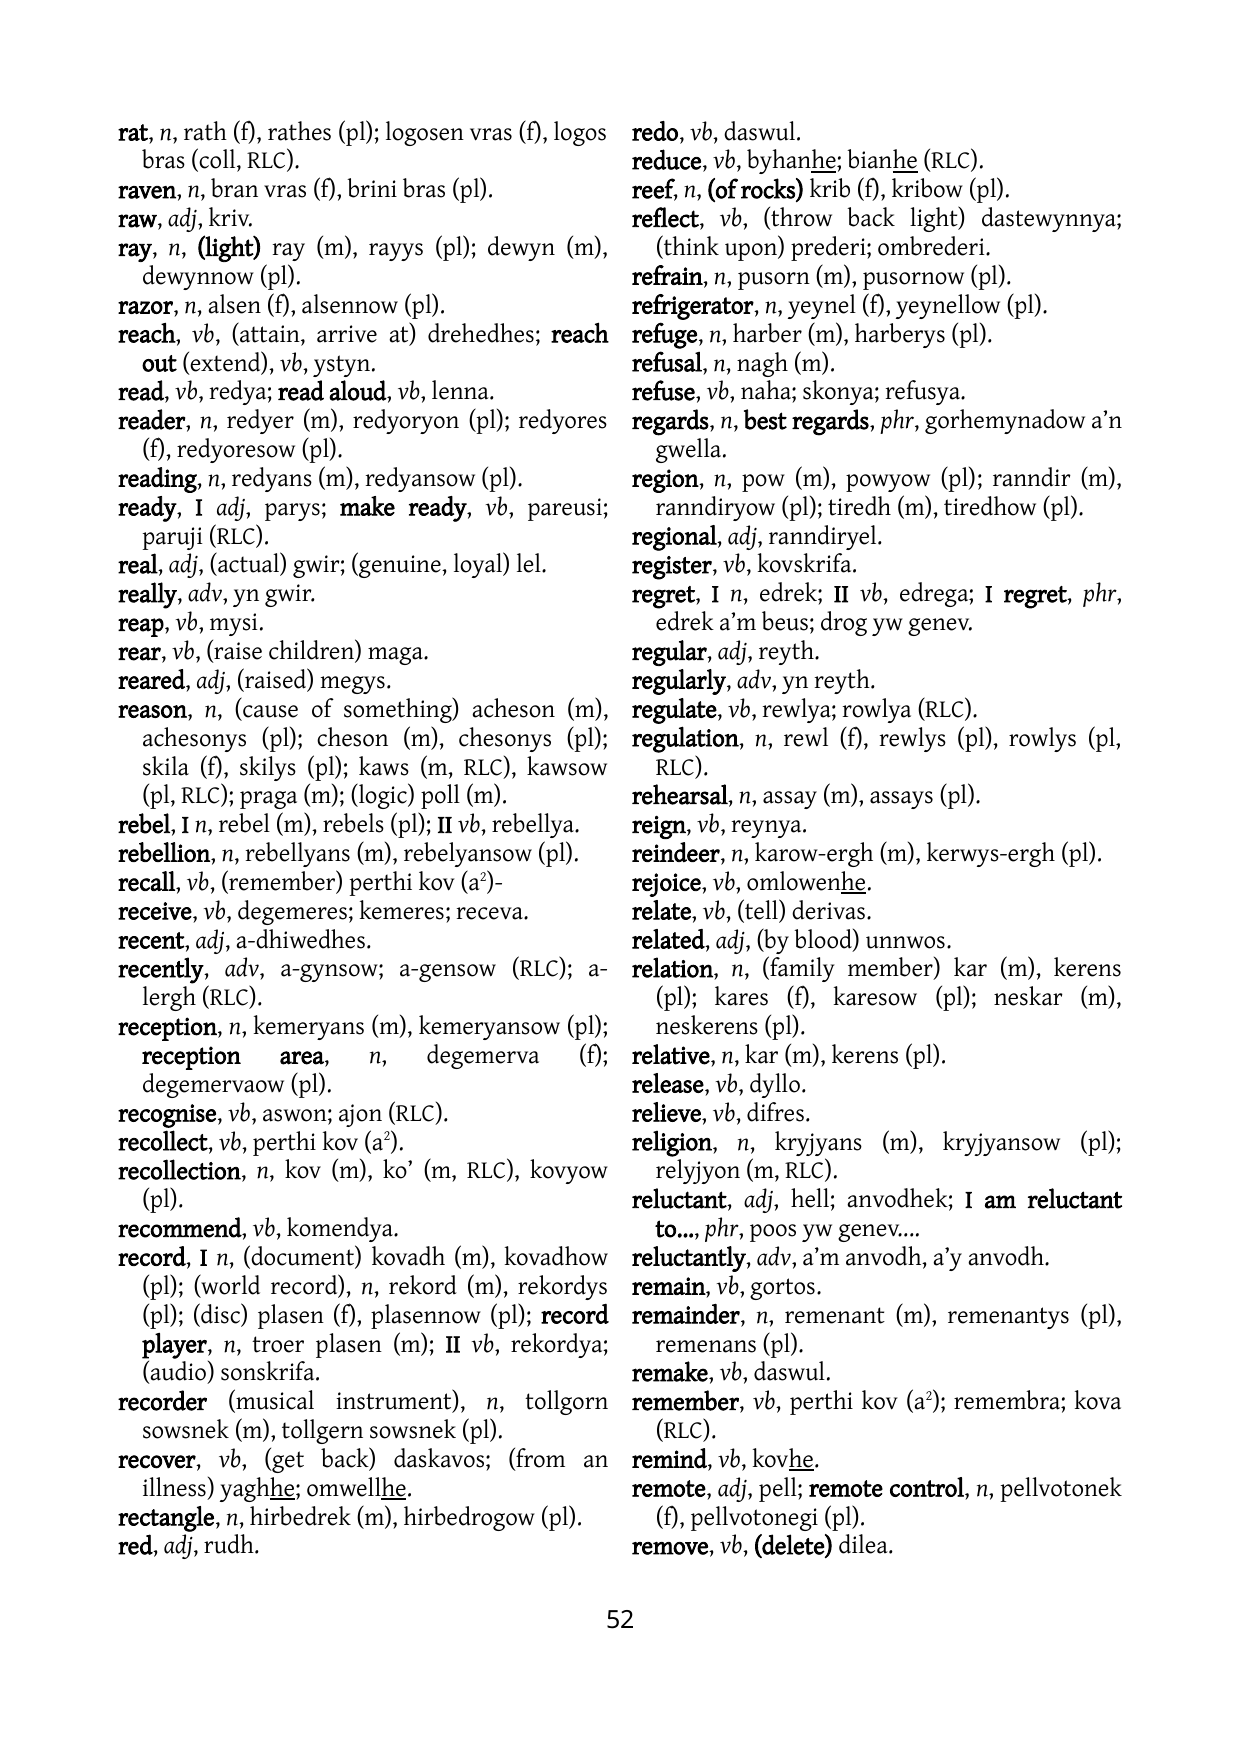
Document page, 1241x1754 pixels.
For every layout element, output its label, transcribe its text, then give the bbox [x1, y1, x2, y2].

text related, adj, (by blood) unnwos. [632, 926, 1122, 955]
text region, n, pow (m), powyow (pl); ranndir (m), ranndiryow (pl); tiredh (m), tiredhow (pl). [632, 464, 1122, 522]
text refuge, n, harber (m), harberys (pl). [632, 320, 1122, 349]
text regularly, adv, yn reyth. [632, 666, 1122, 695]
text recent, adj, a-dhiwedhes. [118, 926, 608, 955]
text remain, vb, gortos. [632, 1272, 1122, 1301]
text remember, vb, perthi kov (a2); remembra; kova (RLC). [632, 1388, 1122, 1445]
text reason, n, (cause of something) acheson (m), achesonys (pl); cheson (m), chesonys (pl); skila (f), skilys (pl); kaws (m, RLC), kawsow (pl, RLC); praga (m); (logic) poll (m). [118, 695, 608, 811]
text release, vb, dyllo. [632, 1070, 1122, 1099]
text reap, vb, mysi. [118, 609, 608, 637]
text reef, n, (of rocks) krib (f), kribow (pl). [632, 176, 1122, 205]
text reared, adj, (raised) megys. [118, 666, 608, 695]
text reach, vb, (attain, arrive at) drehedhes; reach out (extend), vb, ystyn. [118, 320, 608, 378]
text red, adj, rudh. [118, 1532, 608, 1561]
text recover, vb, (get back) daskavos; (from an illness) yaghhe; omwellhe. [118, 1445, 608, 1503]
text regret, I n, edrek; II vb, edrega; I regret, phr, edrek a’m beus; drog yw genev. [632, 580, 1122, 637]
text razor, n, alsen (f), alsennow (pl). [118, 291, 608, 320]
text receive, vb, degemeres; kemeres; receva. [118, 897, 608, 926]
text ray, n, (light) ray (m), rayys (pl); dewyn (m), dewynnow (pl). [118, 233, 608, 291]
text reader, n, redyer (m), redyoryon (pl); redyores (f), redyoresow (pl). [118, 407, 608, 464]
text read, vb, redya; read aloud, vb, lenna. [118, 378, 608, 407]
text regards, n, best regards, phr, gorhemynadow a’n gwella. [632, 407, 1122, 464]
text relate, vb, (tell) derivas. [632, 897, 1122, 926]
text rejoice, vb, omlowenhe. [632, 868, 1122, 897]
text redo, vb, daswul. [632, 118, 1122, 147]
text religion, n, kryjyans (m), kryjyansow (pl); relyjyon (m, RLC). [632, 1128, 1122, 1186]
text rectangle, n, hirbedrek (m), hirbedrogow (pl). [118, 1503, 608, 1532]
text rebel, I n, rebel (m), rebels (pl); II vb, rebellya. [118, 811, 608, 839]
text rebellion, n, rebellyans (m), rebelyansow (pl). [118, 839, 608, 868]
text rehearsal, n, assay (m), assays (pl). [632, 782, 1122, 811]
text recollect, vb, perthi kov (a2). [118, 1128, 608, 1157]
text reflect, vb, (throw back light) dastewynnya; (think upon) prederi; ombrederi. [632, 205, 1122, 262]
text really, adv, yn gwir. [118, 580, 608, 609]
text remainder, n, remenant (m), remenantys (pl), remenans (pl). [632, 1301, 1122, 1359]
text record, I n, (document) kovadh (m), kovadhow (pl); (world record), n, rekord (m), rekordys (pl); (disc) plasen (f), plasennow (pl); record player, n, troer plasen (m); II vb, rekordya; (audio) sonskrifa. [118, 1243, 608, 1388]
text relation, n, (family member) kar (m), kerens (pl); kares (f), karesow (pl); neskar (m), neskerens (pl). [632, 955, 1122, 1041]
text recently, adv, a-gynsow; a-gensow (RLC); a-lergh (RLC). [118, 955, 608, 1013]
text refusal, n, nagh (m). [632, 349, 1122, 378]
text recollection, n, kov (m), ko’ (m, RLC), kovyow (pl). [118, 1157, 608, 1214]
text reception, n, kemeryans (m), kemeryansow (pl); reception area, n, degemerva (f); degemervaow (pl). [118, 1013, 608, 1099]
text remote, adj, pell; remote control, n, pellvotonek (f), pellvotonegi (pl). [632, 1474, 1122, 1532]
text real, adj, (actual) gwir; (genuine, loyal) lel. [118, 551, 608, 580]
text ready, I adj, parys; make ready, vb, pareusi; paruji (RLC). [118, 493, 608, 551]
text reindeer, n, karow-ergh (m), kerwys-ergh (pl). [632, 839, 1122, 868]
text refrain, n, pusorn (m), pusornow (pl). [632, 262, 1122, 291]
text recognise, vb, aswon; ajon (RLC). [118, 1099, 608, 1128]
text recorder (musical instrument), n, tollgorn sowsnek (m), tollgern sowsnek (pl). [118, 1388, 608, 1445]
text register, vb, kovskrifa. [632, 551, 1122, 580]
text recommend, vb, komendya. [118, 1214, 608, 1243]
text remake, vb, daswul. [632, 1359, 1122, 1388]
text reading, n, redyans (m), redyansow (pl). [118, 464, 608, 493]
text reluctant, adj, hell; anvodhek; I am reluctant to..., phr, poos yw genev.... [632, 1186, 1122, 1243]
text rat, n, rath (f), rathes (pl); logosen vras (f), logos bras (coll, RLC). [118, 118, 608, 176]
text raven, n, bran vras (f), brini bras (pl). [118, 176, 608, 205]
text reluctantly, adv, a’m anvodh, a’y anvodh. [632, 1243, 1122, 1272]
text regional, adj, ranndiryel. [632, 522, 1122, 551]
text reign, vb, reynya. [632, 811, 1122, 839]
text reduce, vb, byhanhe; bianhe (RLC). [632, 147, 1122, 176]
text regular, adj, reyth. [632, 637, 1122, 666]
text remind, vb, kovhe. [632, 1445, 1122, 1474]
text refrigerator, n, yeynel (f), yeynellow (pl). [632, 291, 1122, 320]
text regulate, vb, rewlya; rowlya (RLC). [632, 695, 1122, 724]
text recall, vb, (remember) perthi kov (a2)- [118, 868, 608, 897]
text remove, vb, (delete) dilea. [632, 1532, 1122, 1561]
text refuse, vb, naha; skonya; refusya. [632, 378, 1122, 407]
text raw, adj, kriv. [118, 205, 608, 233]
text relative, n, kar (m), kerens (pl). [632, 1041, 1122, 1070]
text relieve, vb, difres. [632, 1099, 1122, 1128]
text regulation, n, rewl (f), rewlys (pl), rowlys (pl, RLC). [632, 724, 1122, 782]
text rear, vb, (raise children) maga. [118, 637, 608, 666]
